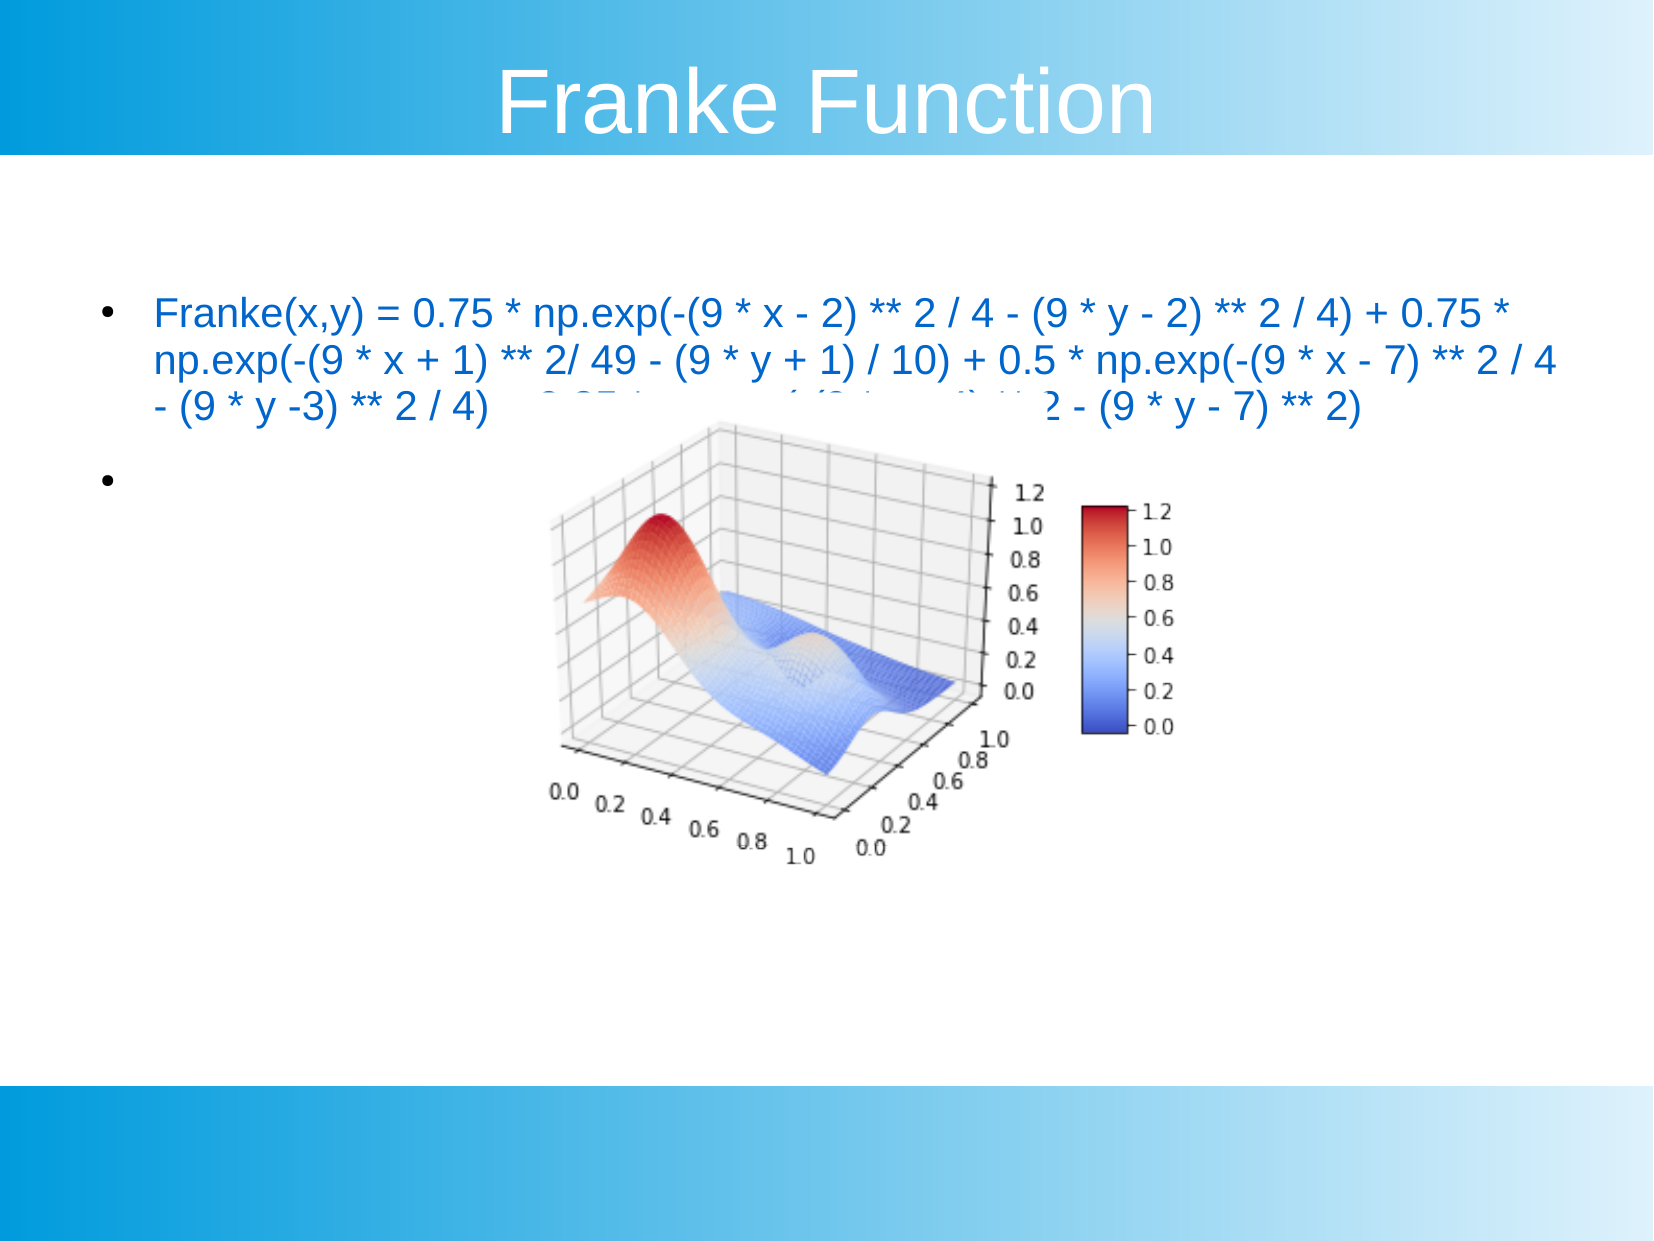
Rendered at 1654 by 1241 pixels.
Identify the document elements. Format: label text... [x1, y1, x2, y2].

list Franke(x,y) = 0.75 * np.exp(-(9 * x - 2) ** 2 / 4 - (9 * y - 2) ** 2 / 4) + 0.75 * np.exp(-(9 * x + 1) ** 2/ 49 - (9 * y + 1) / 10) + 0.5 * np.exp(-(9 * x - 7) ** 2 / 4 - (9 * y -3) ** 2 / 4) + 0.25 * np.exp(-(9 * x - 4) ** 2 - (9 * y - 7) ** 2) [82, 290, 1571, 1010]
picture [466, 372, 1190, 869]
title Franke Function [82, 49, 1571, 155]
